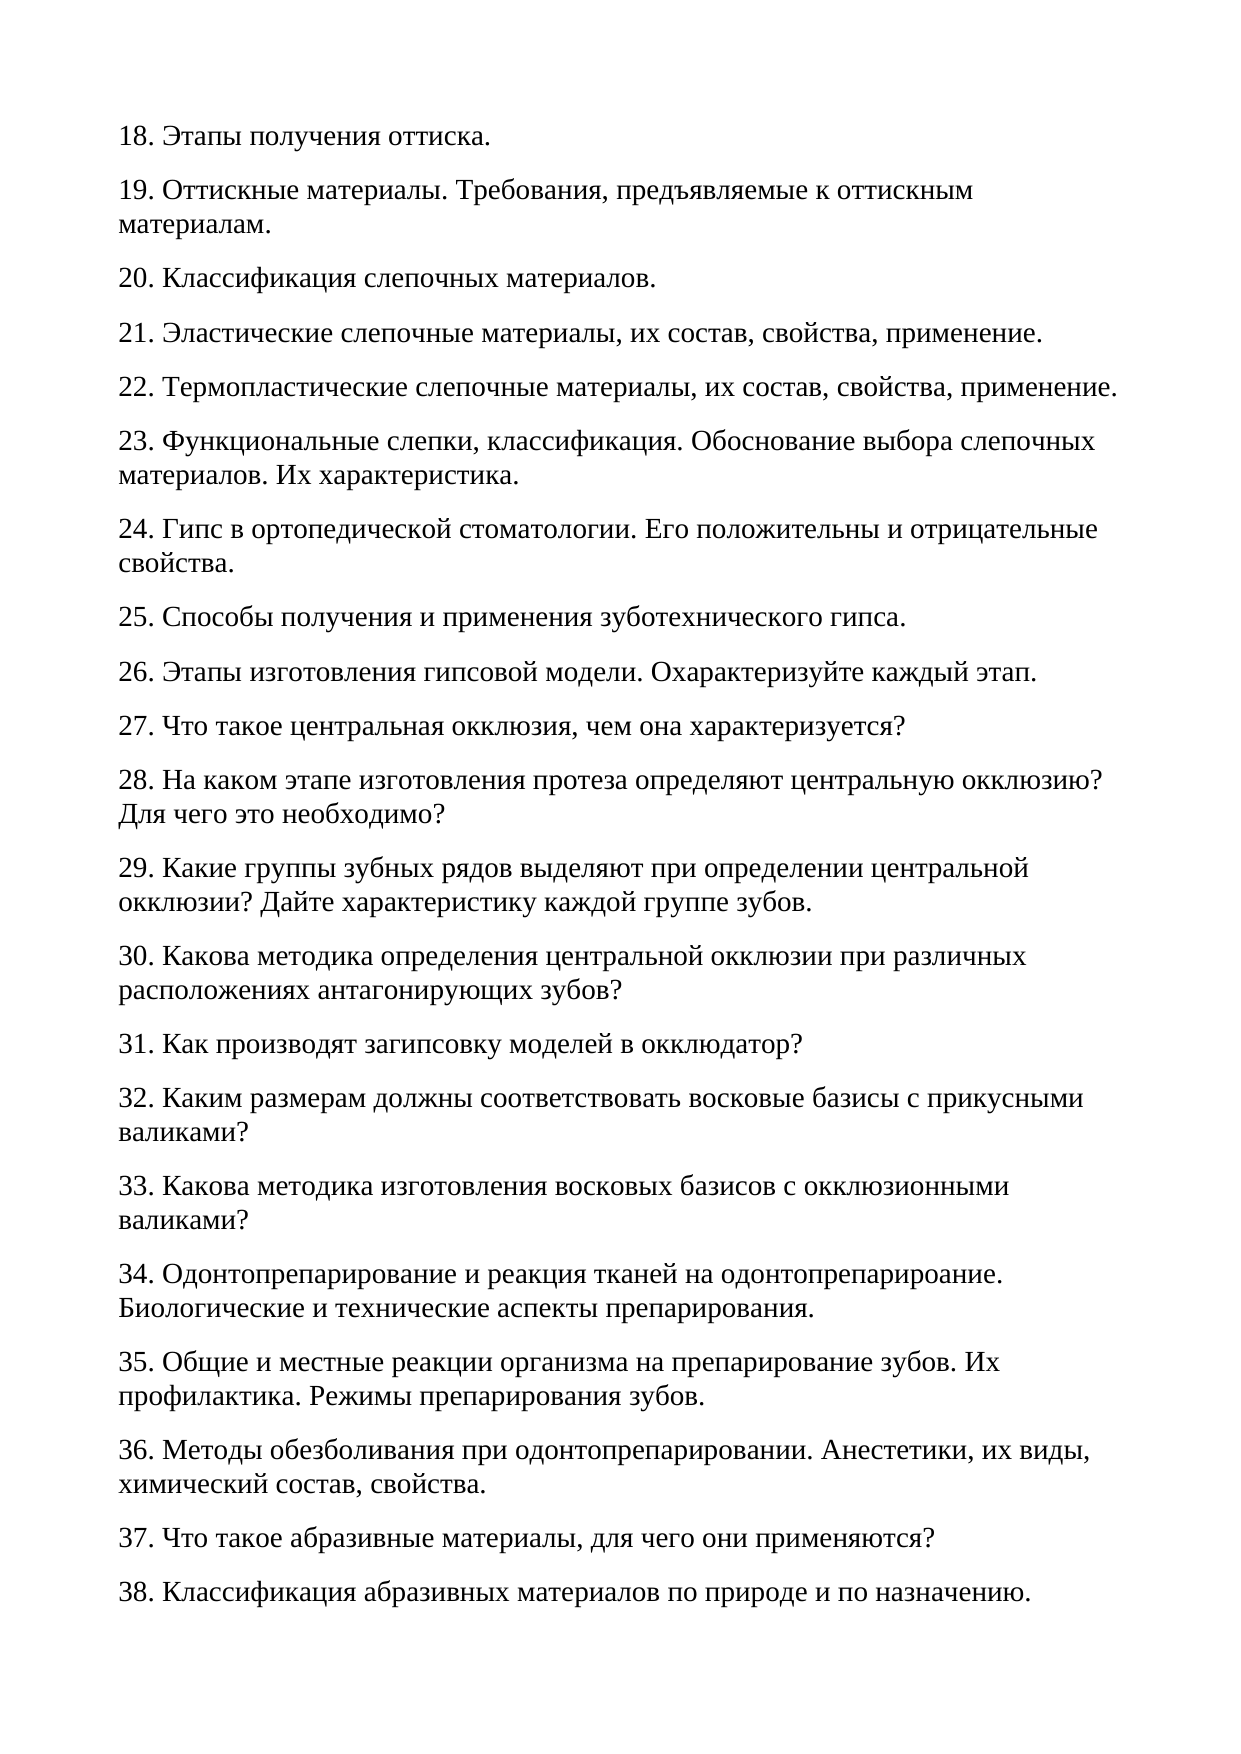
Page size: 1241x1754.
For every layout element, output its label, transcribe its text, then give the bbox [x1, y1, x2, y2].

text 31. Как производят загипсовку моделей в окклюдатор? [118, 1026, 1122, 1060]
text 32. Каким размерам должны соответствовать восковые базисы с прикусными валиками? [118, 1081, 1122, 1148]
text 36. Методы обезболивания при одонтопрепарировании. Анестетики, их виды, химический состав, свойства. [118, 1432, 1122, 1499]
text 29. Какие группы зубных рядов выделяют при определении центральной окклюзии? Дайте характеристику каждой группе зубов. [118, 850, 1122, 917]
text 37. Что такое абразивные материалы, для чего они применяются? [118, 1520, 1122, 1554]
text 23. Функциональные слепки, классификация. Обоснование выбора слепочных материалов. Их характеристика. [118, 423, 1122, 491]
text 27. Что такое центральная окклюзия, чем она характеризуется? [118, 708, 1122, 742]
text 24. Гипс в ортопедической стоматологии. Его положительны и отрицательные свойства. [118, 511, 1122, 578]
text 34. Одонтопрепарирование и реакция тканей на одонтопрепарироание. Биологические и технические аспекты препарирования. [118, 1256, 1122, 1323]
text 21. Эластические слепочные материалы, их состав, свойства, применение. [118, 315, 1122, 348]
text 18. Этапы получения оттиска. [118, 118, 1122, 152]
text 38. Классификация абразивных материалов по природе и по назначению. [118, 1574, 1122, 1608]
text 33. Какова методика изготовления восковых базисов с окклюзионными валиками? [118, 1168, 1122, 1236]
text 30. Какова методика определения центральной окклюзии при различных расположениях антагонирующих зубов? [118, 938, 1122, 1005]
text 19. Оттискные материалы. Требования, предъявляемые к оттискным материалам. [118, 172, 1122, 239]
text 22. Термопластические слепочные материалы, их состав, свойства, применение. [118, 369, 1122, 403]
text 25. Способы получения и применения зуботехнического гипса. [118, 599, 1122, 633]
text 20. Классификация слепочных материалов. [118, 260, 1122, 294]
text 26. Этапы изготовления гипсовой модели. Охарактеризуйте каждый этап. [118, 654, 1122, 687]
text 28. На каком этапе изготовления протеза определяют центральную окклюзию? Для чего это необходимо? [118, 762, 1122, 829]
text 35. Общие и местные реакции организма на препарирование зубов. Их профилактика. Режимы препарирования зубов. [118, 1344, 1122, 1411]
